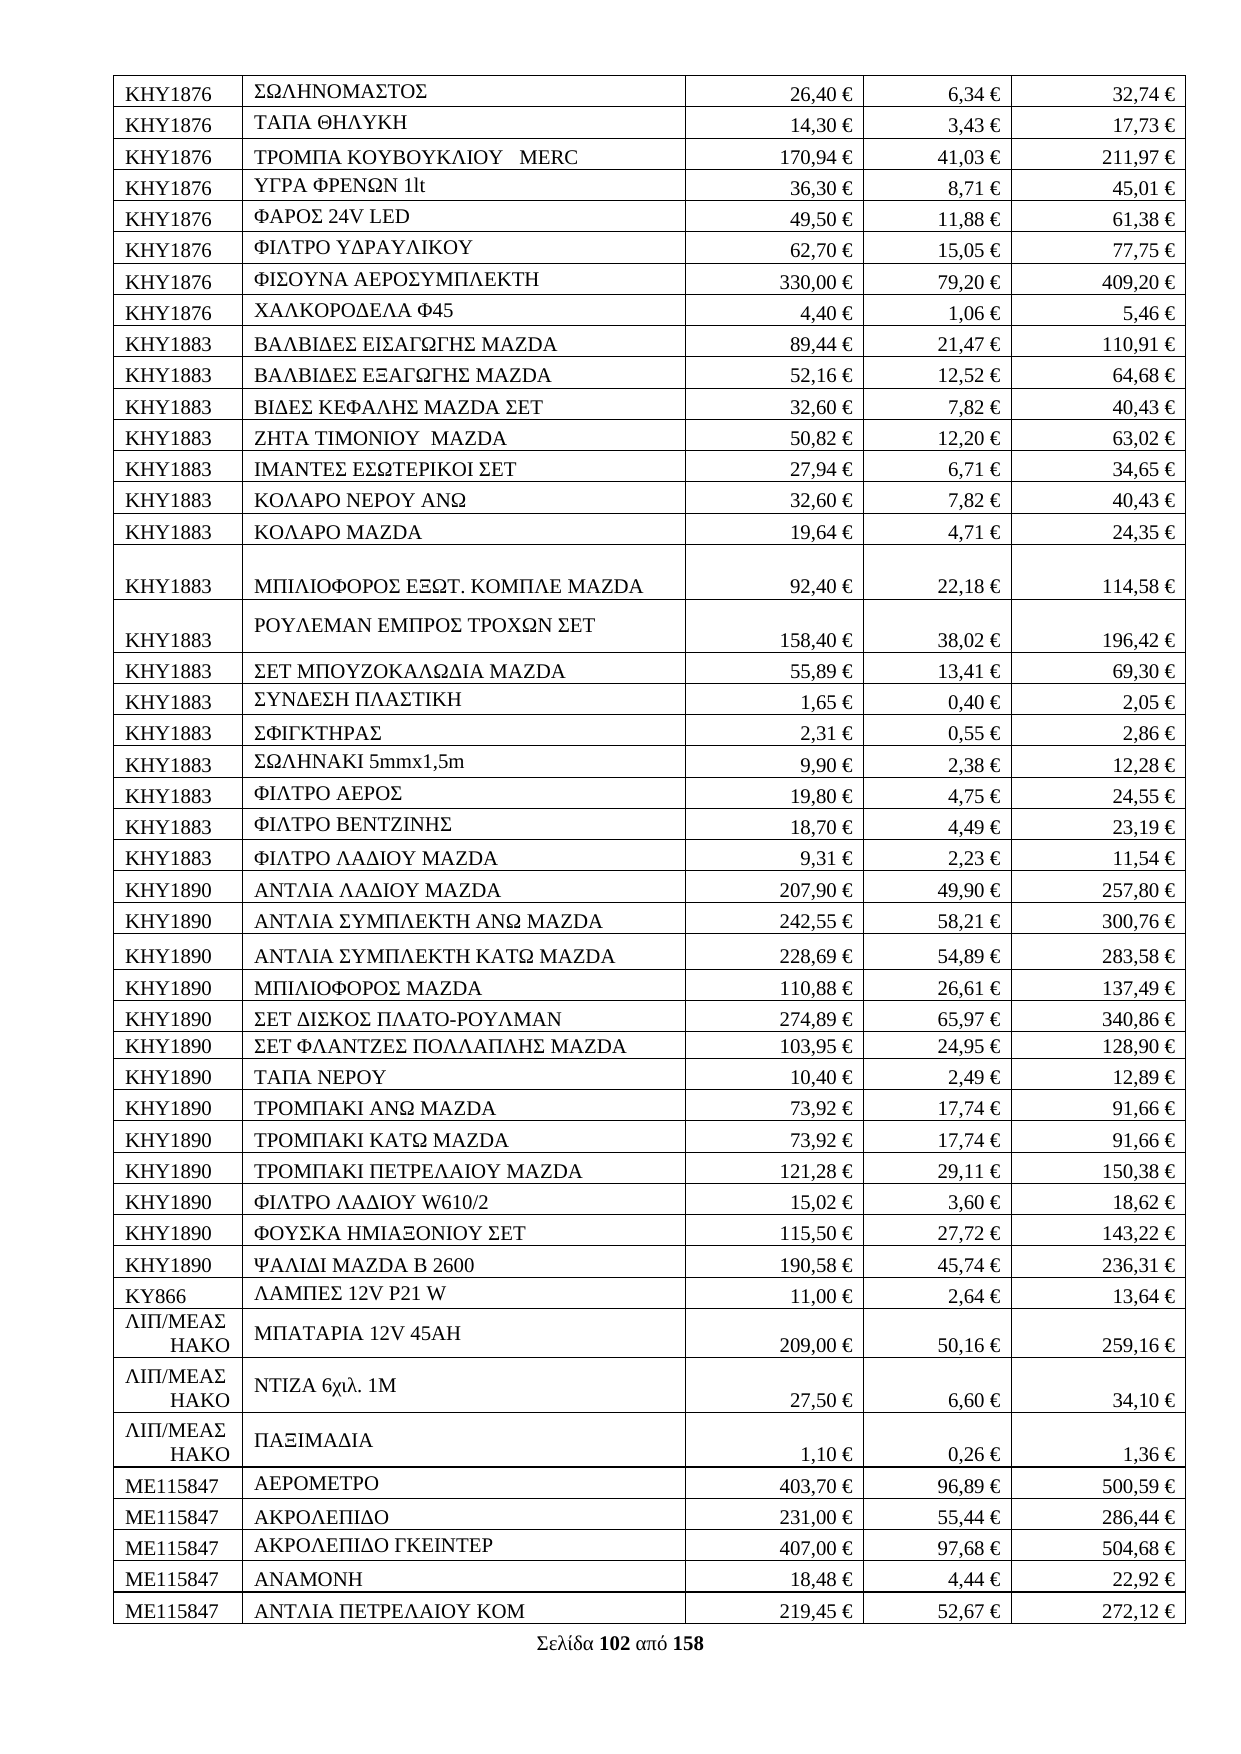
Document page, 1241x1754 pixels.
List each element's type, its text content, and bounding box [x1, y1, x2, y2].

table_cell 207,90 € [686, 871, 863, 902]
table_cell 4,40 € [686, 295, 863, 325]
table_cell 272,12 € [1012, 1593, 1185, 1623]
table_cell 22,92 € [1012, 1561, 1185, 1591]
table_cell 500,59 € [1012, 1468, 1185, 1498]
table_cell ΚΗΥ1883 [114, 514, 242, 544]
table_cell ΜΕ115847 [114, 1561, 242, 1591]
table_cell 7,82 € [864, 482, 1011, 512]
table_cell ΑΝΤΛΙΑ ΛΑΔΙΟΥ MAZDA [243, 871, 685, 902]
table_cell 5,46 € [1012, 295, 1185, 325]
table_cell 32,74 € [1012, 76, 1185, 106]
table_cell 21,47 € [864, 326, 1011, 356]
table_cell ΚΗΥ1890 [114, 1121, 242, 1152]
table_cell ΚΗΥ1883 [114, 545, 242, 598]
table_cell 18,62 € [1012, 1184, 1185, 1214]
table_cell 26,61 € [864, 970, 1011, 1000]
table_cell ΚΗΥ1883 [114, 778, 242, 808]
table_cell 34,65 € [1012, 451, 1185, 481]
table_cell ΚΗΥ1883 [114, 653, 242, 683]
table_cell 4,44 € [864, 1561, 1011, 1591]
table_cell ΜΕ115847 [114, 1468, 242, 1498]
table_cell 150,38 € [1012, 1153, 1185, 1183]
table_cell 19,80 € [686, 778, 863, 808]
table_cell 2,31 € [686, 715, 863, 745]
table_cell 283,58 € [1012, 934, 1185, 968]
table_cell ΚΗΥ1890 [114, 1246, 242, 1277]
table_cell ΜΕ115847 [114, 1530, 242, 1560]
table_cell 1,36 € [1012, 1413, 1185, 1466]
table_cell 91,66 € [1012, 1121, 1185, 1152]
table_cell 6,71 € [864, 451, 1011, 481]
table_cell 0,40 € [864, 684, 1011, 714]
table_cell 73,92 € [686, 1121, 863, 1152]
table_cell 1,06 € [864, 295, 1011, 325]
table_cell ΤΡΟΜΠΑΚΙ ΚΑΤΩ MAZDA [243, 1121, 685, 1152]
table_cell 14,30 € [686, 107, 863, 137]
table_cell 228,69 € [686, 934, 863, 968]
table_cell ΚΟΛΑΡΟ MAZDA [243, 514, 685, 544]
table_cell 32,60 € [686, 389, 863, 419]
table_cell 34,10 € [1012, 1358, 1185, 1412]
table_cell 190,58 € [686, 1246, 863, 1277]
table_cell 27,72 € [864, 1215, 1011, 1245]
table_cell 11,88 € [864, 201, 1011, 231]
table_cell ΣΩΛΗΝΟΜΑΣΤΟΣ [243, 76, 685, 106]
table_cell ΨΑΛΙΔΙ MAZDA B 2600 [243, 1246, 685, 1277]
table_cell 257,80 € [1012, 871, 1185, 902]
table_cell 2,38 € [864, 746, 1011, 777]
table_cell 15,02 € [686, 1184, 863, 1214]
table_cell 92,40 € [686, 545, 863, 598]
table_cell 196,42 € [1012, 600, 1185, 652]
table_cell 12,20 € [864, 420, 1011, 450]
table_cell ΚΗΥ1883 [114, 840, 242, 870]
table_cell ΚΗΥ1883 [114, 746, 242, 777]
table_cell ΚΗΥ1883 [114, 715, 242, 745]
table_cell 403,70 € [686, 1468, 863, 1498]
table_cell ΣΦΙΓΚΤΗΡΑΣ [243, 715, 685, 745]
table_cell 409,20 € [1012, 264, 1185, 294]
table_cell ΛΑΜΠΕΣ 12V P21 W [243, 1278, 685, 1308]
table_cell 24,55 € [1012, 778, 1185, 808]
table_cell ΠΑΞΙΜΑΔΙΑ [243, 1413, 685, 1466]
table_cell 137,49 € [1012, 970, 1185, 1000]
table_cell ΚΗΥ1883 [114, 326, 242, 356]
table_cell 18,70 € [686, 809, 863, 839]
table_cell 11,54 € [1012, 840, 1185, 870]
table_cell 11,00 € [686, 1278, 863, 1308]
table_cell 103,95 € [686, 1032, 863, 1058]
table_cell ΦΙΛΤΡΟ ΛΑΔΙΟΥ W610/2 [243, 1184, 685, 1214]
table_cell 63,02 € [1012, 420, 1185, 450]
table_cell 27,94 € [686, 451, 863, 481]
table_cell ΚΗΥ1883 [114, 389, 242, 419]
table_cell 7,82 € [864, 389, 1011, 419]
table_cell ΚΗΥ1876 [114, 295, 242, 325]
table_cell ΜΕ115847 [114, 1499, 242, 1529]
table_cell 12,52 € [864, 357, 1011, 387]
table_cell ΤΑΠΑ ΝΕΡΟΥ [243, 1059, 685, 1089]
table_cell 219,45 € [686, 1593, 863, 1623]
table_cell 13,64 € [1012, 1278, 1185, 1308]
table_cell 340,86 € [1012, 1001, 1185, 1031]
table_cell ΚΗΥ1883 [114, 357, 242, 387]
table_cell ΚΗΥ1883 [114, 600, 242, 652]
table_cell 0,26 € [864, 1413, 1011, 1466]
table_cell 115,50 € [686, 1215, 863, 1245]
table_cell 170,94 € [686, 139, 863, 169]
table_cell 13,41 € [864, 653, 1011, 683]
table_cell 2,64 € [864, 1278, 1011, 1308]
table_cell ΚΗΥ1883 [114, 420, 242, 450]
table_cell 12,89 € [1012, 1059, 1185, 1089]
table_cell ΦΟΥΣΚΑ ΗΜΙΑΞΟΝΙΟΥ ΣΕΤ [243, 1215, 685, 1245]
table_cell 97,68 € [864, 1530, 1011, 1560]
table_cell ΝΤΙΖΑ 6χιλ. 1M [243, 1358, 685, 1412]
table_cell ΛΙΠ/ΜΕΑΣ HAKO [114, 1309, 242, 1357]
table_cell 407,00 € [686, 1530, 863, 1560]
table_cell 54,89 € [864, 934, 1011, 968]
table_cell ΚΗΥ1890 [114, 1215, 242, 1245]
table_cell 89,44 € [686, 326, 863, 356]
table_cell ΚΗΥ1890 [114, 1090, 242, 1120]
table_cell 286,44 € [1012, 1499, 1185, 1529]
table_cell ΒΙΔΕΣ ΚΕΦΑΛΗΣ MAZDA ΣΕΤ [243, 389, 685, 419]
table_cell 27,50 € [686, 1358, 863, 1412]
table_cell 24,95 € [864, 1032, 1011, 1058]
table_cell 231,00 € [686, 1499, 863, 1529]
table_cell 209,00 € [686, 1309, 863, 1357]
table_cell 121,28 € [686, 1153, 863, 1183]
table_cell 6,60 € [864, 1358, 1011, 1412]
table_cell 8,71 € [864, 170, 1011, 200]
table_cell ΑΝΑΜΟΝΗ [243, 1561, 685, 1591]
table_cell ΦΙΣΟΥΝΑ ΑΕΡΟΣΥΜΠΛΕΚΤΗ [243, 264, 685, 294]
table_cell 40,43 € [1012, 389, 1185, 419]
table_cell 236,31 € [1012, 1246, 1185, 1277]
table_cell 22,18 € [864, 545, 1011, 598]
table_cell 61,38 € [1012, 201, 1185, 231]
table_cell 4,71 € [864, 514, 1011, 544]
table_cell ΜΠΙΛΙΟΦΟΡΟΣ MAZDA [243, 970, 685, 1000]
table_cell 128,90 € [1012, 1032, 1185, 1058]
table_cell 158,40 € [686, 600, 863, 652]
table_cell ΦΙΛΤΡΟ ΑΕΡΟΣ [243, 778, 685, 808]
table_cell 19,64 € [686, 514, 863, 544]
table_cell ΚΗΥ1890 [114, 871, 242, 902]
table_cell ΚΗΥ1876 [114, 201, 242, 231]
table_cell 18,48 € [686, 1561, 863, 1591]
table_cell ΑΚΡΟΛΕΠΙΔΟ [243, 1499, 685, 1529]
table_cell 10,40 € [686, 1059, 863, 1089]
table_cell ΛΙΠ/ΜΕΑΣ HAKO [114, 1358, 242, 1412]
table_cell ΚΗΥ1890 [114, 1032, 242, 1058]
table_cell ΙΜΑΝΤΕΣ ΕΣΩΤΕΡΙΚΟΙ ΣΕΤ [243, 451, 685, 481]
table_cell ΜΠΙΛΙΟΦΟΡΟΣ ΕΞΩΤ. ΚΟΜΠΛΕ MAZDA [243, 545, 685, 598]
table_cell 9,90 € [686, 746, 863, 777]
table_cell ΧΑΛΚΟΡΟΔΕΛΑ Φ45 [243, 295, 685, 325]
table_cell 45,74 € [864, 1246, 1011, 1277]
table_cell 49,50 € [686, 201, 863, 231]
table_cell 55,89 € [686, 653, 863, 683]
table_cell 504,68 € [1012, 1530, 1185, 1560]
table_cell 26,40 € [686, 76, 863, 106]
table_cell ΤΡΟΜΠΑΚΙ ΠΕΤΡΕΛΑΙΟΥ MAZDA [243, 1153, 685, 1183]
table_cell ΤΡΟΜΠΑ ΚΟΥΒΟΥΚΛΙΟΥ MERC [243, 139, 685, 169]
table_cell 1,10 € [686, 1413, 863, 1466]
table_cell ΛΙΠ/ΜΕΑΣ HAKO [114, 1413, 242, 1466]
table_cell ΚΗΥ1883 [114, 809, 242, 839]
table_cell ΚΗΥ1876 [114, 232, 242, 262]
table_cell 41,03 € [864, 139, 1011, 169]
table_cell ΚΗΥ1876 [114, 76, 242, 106]
table_cell ΚΗΥ1883 [114, 451, 242, 481]
table_cell 2,23 € [864, 840, 1011, 870]
table_cell ΑΝΤΛΙΑ ΠΕΤΡΕΛΑΙΟΥ KOM [243, 1593, 685, 1623]
table_cell 96,89 € [864, 1468, 1011, 1498]
table_cell ΚΥ866 [114, 1278, 242, 1308]
table_cell 58,21 € [864, 903, 1011, 933]
table_cell 64,68 € [1012, 357, 1185, 387]
table_cell 3,43 € [864, 107, 1011, 137]
table_cell 259,16 € [1012, 1309, 1185, 1357]
table_cell 330,00 € [686, 264, 863, 294]
table_cell 50,82 € [686, 420, 863, 450]
table_cell 143,22 € [1012, 1215, 1185, 1245]
table_cell 73,92 € [686, 1090, 863, 1120]
table_cell 40,43 € [1012, 482, 1185, 512]
table_cell ΚΗΥ1876 [114, 264, 242, 294]
table_cell 110,91 € [1012, 326, 1185, 356]
table_cell 52,67 € [864, 1593, 1011, 1623]
table_cell ΑΚΡΟΛΕΠΙΔΟ ΓΚΕΙΝΤΕΡ [243, 1530, 685, 1560]
table_cell 49,90 € [864, 871, 1011, 902]
table_cell 52,16 € [686, 357, 863, 387]
table_cell ΚΗΥ1890 [114, 1153, 242, 1183]
table_cell 55,44 € [864, 1499, 1011, 1529]
table_cell ΚΗΥ1883 [114, 684, 242, 714]
table_cell 50,16 € [864, 1309, 1011, 1357]
table_cell 4,49 € [864, 809, 1011, 839]
table_cell 38,02 € [864, 600, 1011, 652]
table_cell 300,76 € [1012, 903, 1185, 933]
table_cell ΖΗΤΑ ΤΙΜΟΝΙΟΥ MAZDA [243, 420, 685, 450]
table_cell ΚΗΥ1876 [114, 139, 242, 169]
table_cell 2,05 € [1012, 684, 1185, 714]
table_cell ΚΗΥ1883 [114, 482, 242, 512]
table_cell 1,65 € [686, 684, 863, 714]
table_cell ΚΗΥ1890 [114, 903, 242, 933]
table_cell ΜΠΑΤΑΡΙΑ 12V 45AH [243, 1309, 685, 1357]
table_cell ΦΙΛΤΡΟ ΛΑΔΙΟΥ MAZDA [243, 840, 685, 870]
table_cell ΑΕΡΟΜΕΤΡΟ [243, 1468, 685, 1498]
table_cell 65,97 € [864, 1001, 1011, 1031]
table_cell ΒΑΛΒΙΔΕΣ ΕΞΑΓΩΓΗΣ MAZDA [243, 357, 685, 387]
table_cell ΑΝΤΛΙΑ ΣΥΜΠΛΕΚΤΗ ΑΝΩ MAZDA [243, 903, 685, 933]
table_cell 17,74 € [864, 1090, 1011, 1120]
table_cell ΚΟΛΑΡΟ ΝΕΡΟΥ ΑΝΩ [243, 482, 685, 512]
table_cell 211,97 € [1012, 139, 1185, 169]
table_cell 23,19 € [1012, 809, 1185, 839]
table_cell ΣΥΝΔΕΣΗ ΠΛΑΣΤΙΚΗ [243, 684, 685, 714]
table_cell ΦΙΛΤΡΟ ΒΕΝΤΖΙΝΗΣ [243, 809, 685, 839]
table_cell 36,30 € [686, 170, 863, 200]
table_cell 17,74 € [864, 1121, 1011, 1152]
table_cell 12,28 € [1012, 746, 1185, 777]
table_cell ΚΗΥ1890 [114, 1184, 242, 1214]
table_cell 242,55 € [686, 903, 863, 933]
table_cell 3,60 € [864, 1184, 1011, 1214]
table_cell 24,35 € [1012, 514, 1185, 544]
table_cell 32,60 € [686, 482, 863, 512]
table_cell 79,20 € [864, 264, 1011, 294]
table_cell 274,89 € [686, 1001, 863, 1031]
table_cell 0,55 € [864, 715, 1011, 745]
table_cell ΚΗΥ1876 [114, 107, 242, 137]
table_cell 62,70 € [686, 232, 863, 262]
table_cell ΣΕΤ ΔΙΣΚΟΣ ΠΛΑΤO-ΡΟΥΛΜΑΝ [243, 1001, 685, 1031]
table_cell ΣΩΛΗΝΑΚΙ 5mmx1,5m [243, 746, 685, 777]
table_cell 69,30 € [1012, 653, 1185, 683]
table_cell 114,58 € [1012, 545, 1185, 598]
table_cell 77,75 € [1012, 232, 1185, 262]
table_cell 45,01 € [1012, 170, 1185, 200]
table_cell ΦΑΡΟΣ 24V LED [243, 201, 685, 231]
table_cell ΒΑΛΒΙΔΕΣ ΕΙΣΑΓΩΓΗΣ MAZDA [243, 326, 685, 356]
table_cell ΑΝΤΛΙΑ ΣΥΜΠΛΕΚΤΗ ΚΑΤΩ MAZDA [243, 934, 685, 968]
table_cell 9,31 € [686, 840, 863, 870]
table_cell 6,34 € [864, 76, 1011, 106]
table_cell 2,86 € [1012, 715, 1185, 745]
table_cell ΤΑΠΑ ΘΗΛΥΚΗ [243, 107, 685, 137]
table_cell 2,49 € [864, 1059, 1011, 1089]
table_cell ΡΟΥΛΕΜΑΝ ΕΜΠΡΟΣ ΤΡΟΧΩΝ ΣΕΤ [243, 600, 685, 652]
table_cell 91,66 € [1012, 1090, 1185, 1120]
table_cell 15,05 € [864, 232, 1011, 262]
table_cell ΜΕ115847 [114, 1593, 242, 1623]
table_cell ΤΡΟΜΠΑΚΙ ΑΝΩ MAZDA [243, 1090, 685, 1120]
table_cell 29,11 € [864, 1153, 1011, 1183]
table_cell 17,73 € [1012, 107, 1185, 137]
table_cell ΚΗΥ1890 [114, 970, 242, 1000]
table_cell ΚΗΥ1890 [114, 1001, 242, 1031]
table_cell 4,75 € [864, 778, 1011, 808]
table_cell ΣΕΤ ΦΛΑΝΤΖΕΣ ΠΟΛΛΑΠΛΗΣ MAZDA [243, 1032, 685, 1058]
table_cell ΚΗΥ1890 [114, 1059, 242, 1089]
table_cell 110,88 € [686, 970, 863, 1000]
table_cell ΚΗΥ1890 [114, 934, 242, 968]
table_cell ΥΓΡΑ ΦΡΕΝΩΝ 1lt [243, 170, 685, 200]
table_cell ΦΙΛΤΡΟ ΥΔΡΑΥΛΙΚΟΥ [243, 232, 685, 262]
table_cell ΣΕΤ ΜΠΟΥΖΟΚΑΛΩΔΙΑ MAZDA [243, 653, 685, 683]
table_cell ΚΗΥ1876 [114, 170, 242, 200]
